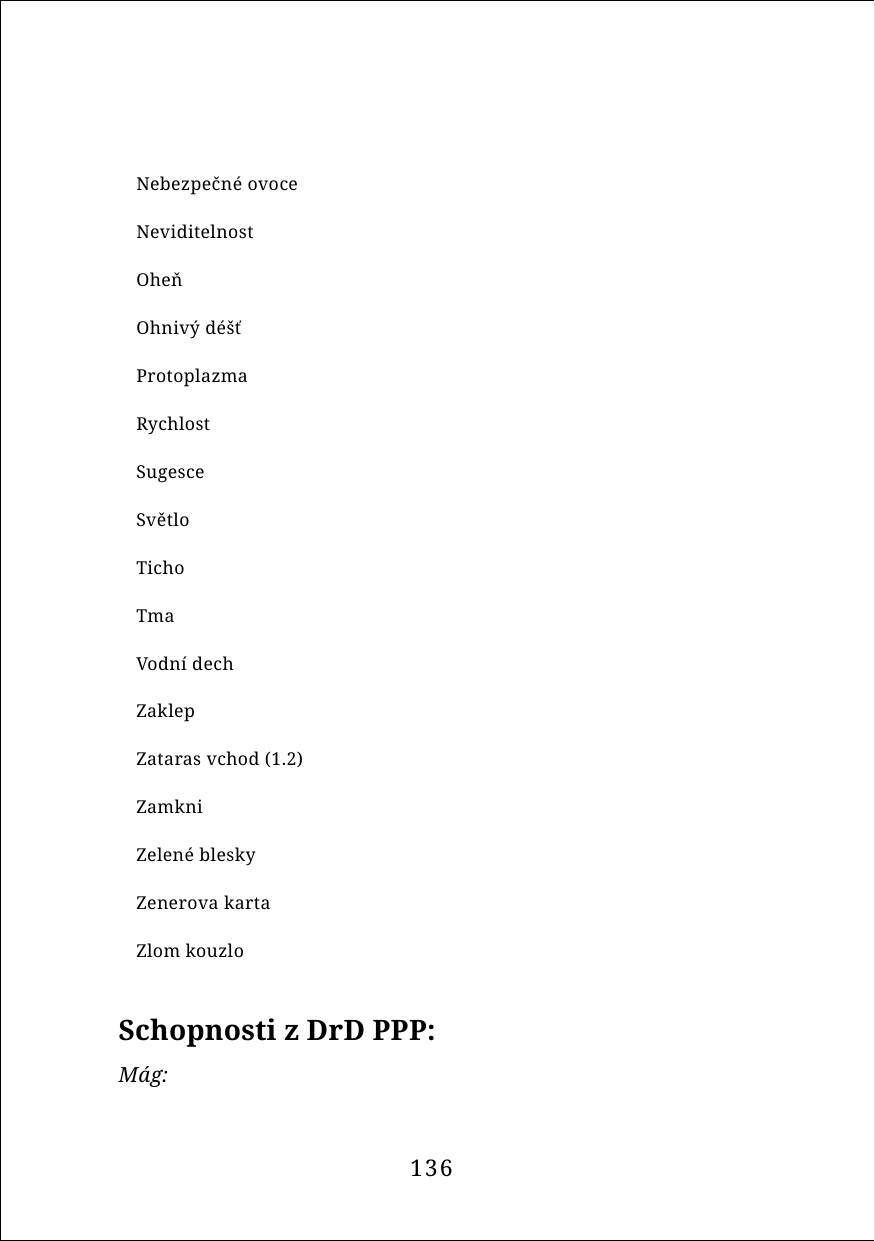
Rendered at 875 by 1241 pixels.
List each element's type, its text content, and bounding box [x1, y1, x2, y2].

text Mág: [118, 1060, 756, 1088]
text Sugesce [136, 459, 756, 483]
text Zlom kouzlo [136, 938, 756, 963]
text Nebezpečné ovoce [136, 172, 756, 196]
subtitle Schopnosti z DrD PPP: [118, 1010, 756, 1048]
text Oheň [136, 268, 756, 292]
text Zaklep [136, 699, 756, 723]
text Neviditelnost [136, 220, 756, 244]
text Vodní dech [136, 651, 756, 675]
text Rychlost [136, 411, 756, 436]
text Ticho [136, 555, 756, 579]
text Zamkni [136, 795, 756, 819]
text Tma [136, 603, 756, 627]
text Protoplazma [136, 363, 756, 388]
text Zenerova karta [136, 891, 756, 915]
text Zataras vchod (1.2) [136, 747, 756, 771]
text Světlo [136, 507, 756, 531]
text Zelené blesky [136, 843, 756, 867]
text Ohnivý déšť [136, 316, 756, 340]
